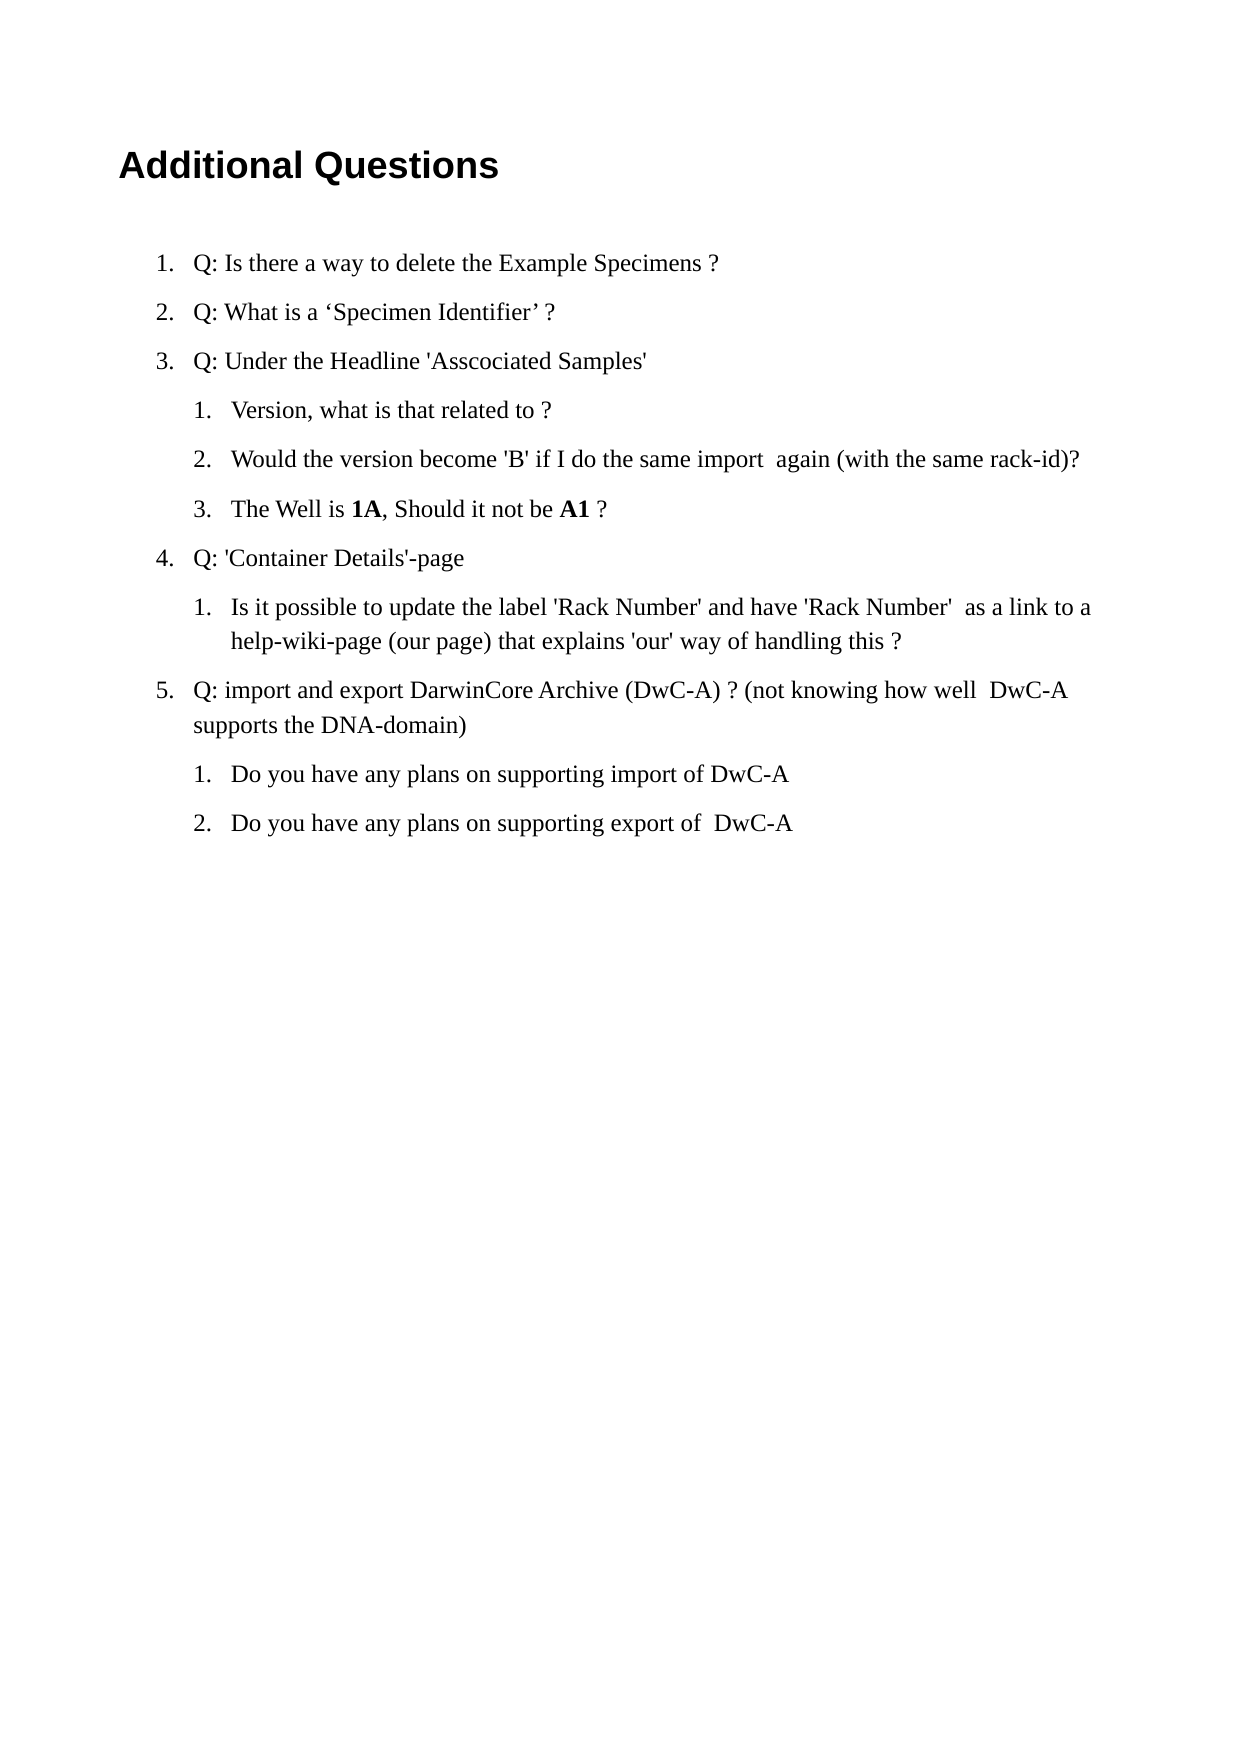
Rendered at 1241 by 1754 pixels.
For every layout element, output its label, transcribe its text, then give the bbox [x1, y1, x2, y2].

subtitle Additional Questions [118, 143, 1122, 187]
list Do you have any plans on supporting export of DwC-A [193, 808, 1122, 837]
list Q: import and export DarwinCore Archive (DwC-A) ? (not knowing how well DwC-A supports the DNA-domain) [156, 675, 1122, 738]
list Would the version become 'B' if I do the same import again (with the same rack-id)? [193, 444, 1122, 473]
list Q: What is a ‘Specimen Identifier’ ? [156, 297, 1122, 326]
list Q: 'Container Details'-page [156, 543, 1122, 571]
list Is it possible to update the label 'Rack Number' and have 'Rack Number' as a link to a help-wiki-page (our page) that explains 'our' way of handling this ? [193, 592, 1122, 655]
list Do you have any plans on supporting import of DwC-A [193, 759, 1122, 788]
list Version, what is that related to ? [193, 396, 1122, 424]
list The Well is 1A, Should it not be A1 ? [193, 494, 1122, 522]
list Q: Is there a way to delete the Example Specimens ? [156, 248, 1122, 277]
list Q: Under the Headline 'Asscociated Samples' [156, 346, 1122, 375]
